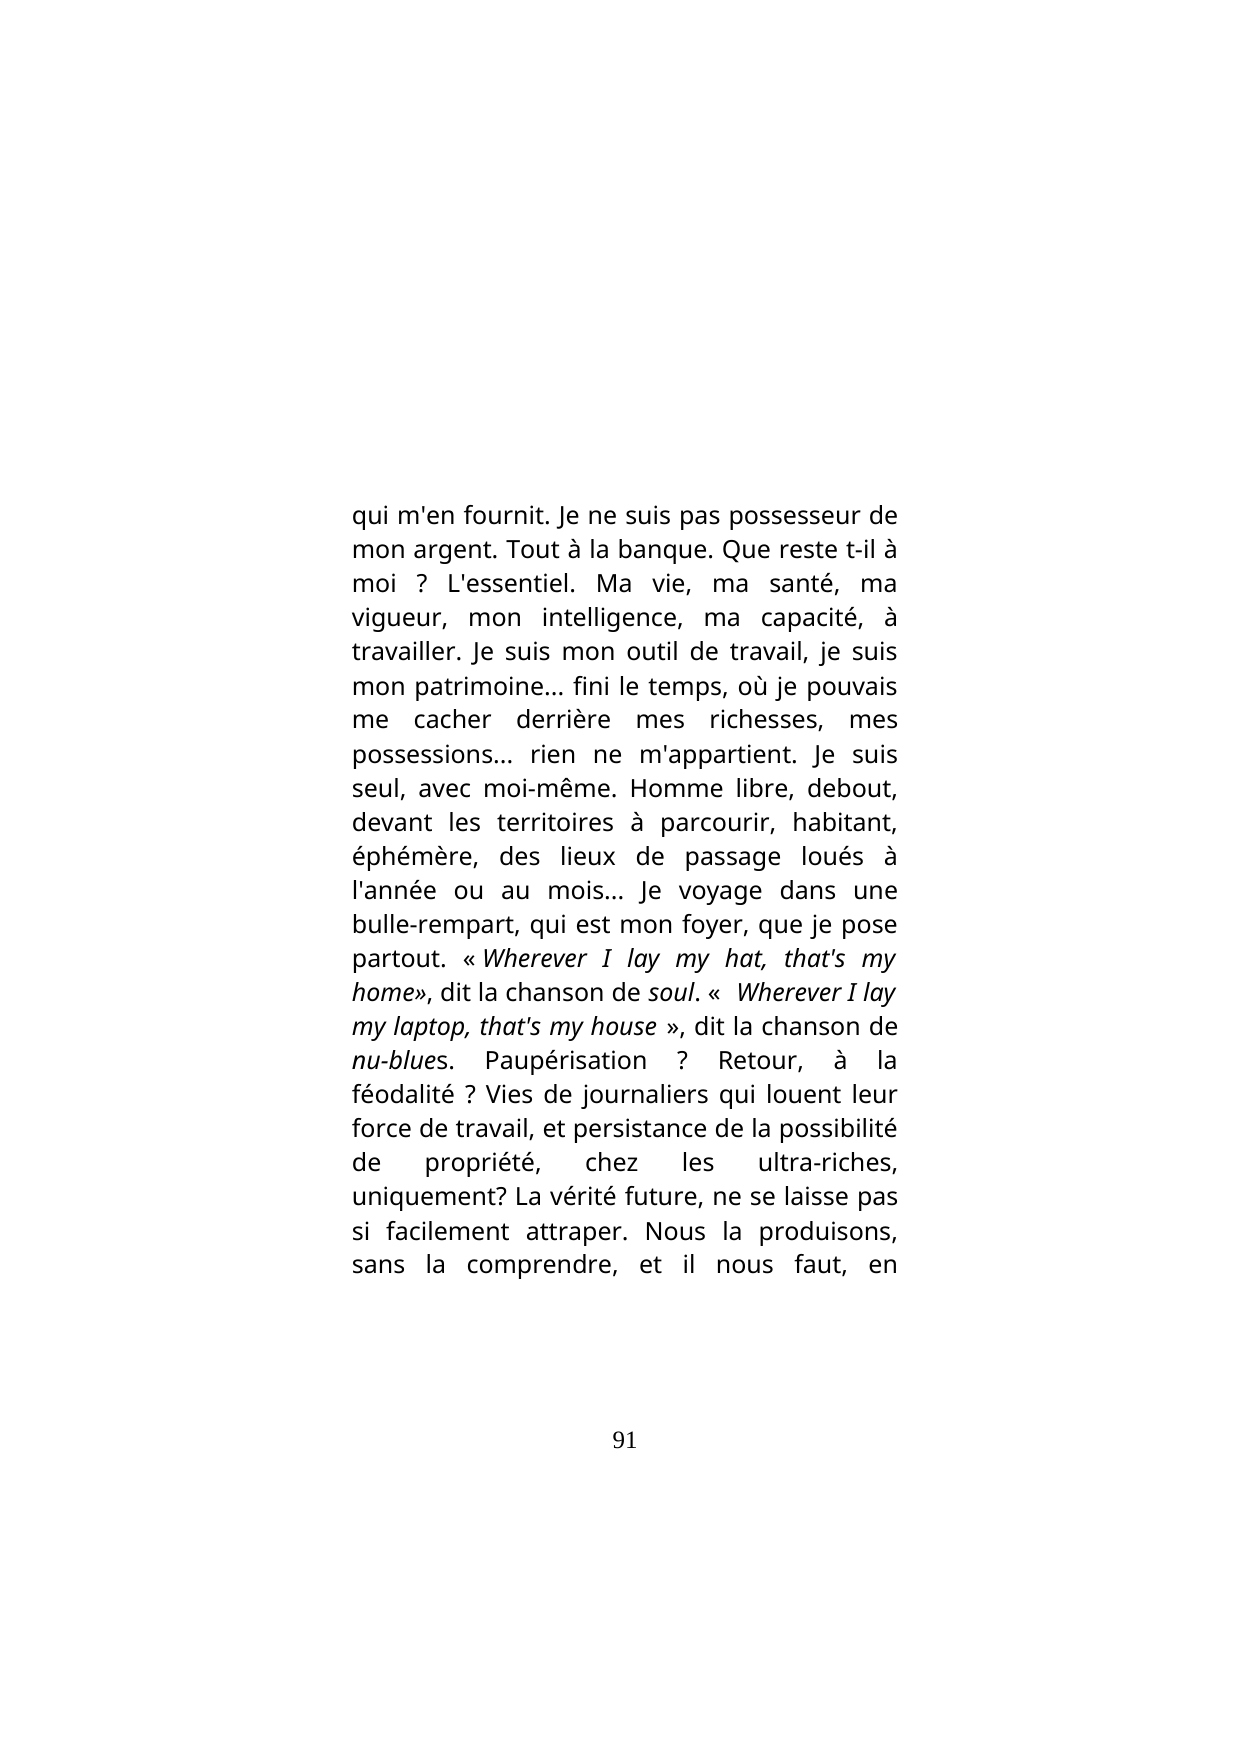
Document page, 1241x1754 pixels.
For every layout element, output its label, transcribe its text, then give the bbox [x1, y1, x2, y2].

text qui m'en fournit. Je ne suis pas possesseur de mon argent. Tout à la banque. Que reste t-il à moi ? L'essentiel. Ma vie, ma santé, ma vigueur, mon intelligence, ma capacité, à travailler. Je suis mon outil de travail, je suis mon patrimoine... fini le temps, où je pouvais me cacher derrière mes richesses, mes possessions... rien ne m'appartient. Je suis seul, avec moi-même. Homme libre, debout, devant les territoires à parcourir, habitant, éphémère, des lieux de passage loués à l'année ou au mois... Je voyage dans une bulle-rempart, qui est mon foyer, que je pose partout. « Wherever I lay my hat, that's my home», dit la chanson de soul. « Wherever I lay my laptop, that's my house », dit la chanson de nu-blues. Paupérisation ? Retour, à la féodalité ? Vies de journaliers qui louent leur force de travail, et persistance de la possibilité de propriété, chez les ultra-riches, uniquement? La vérité future, ne se laisse pas si facilement attraper. Nous la produisons, sans la comprendre, et il nous faut, en [352, 498, 898, 1281]
